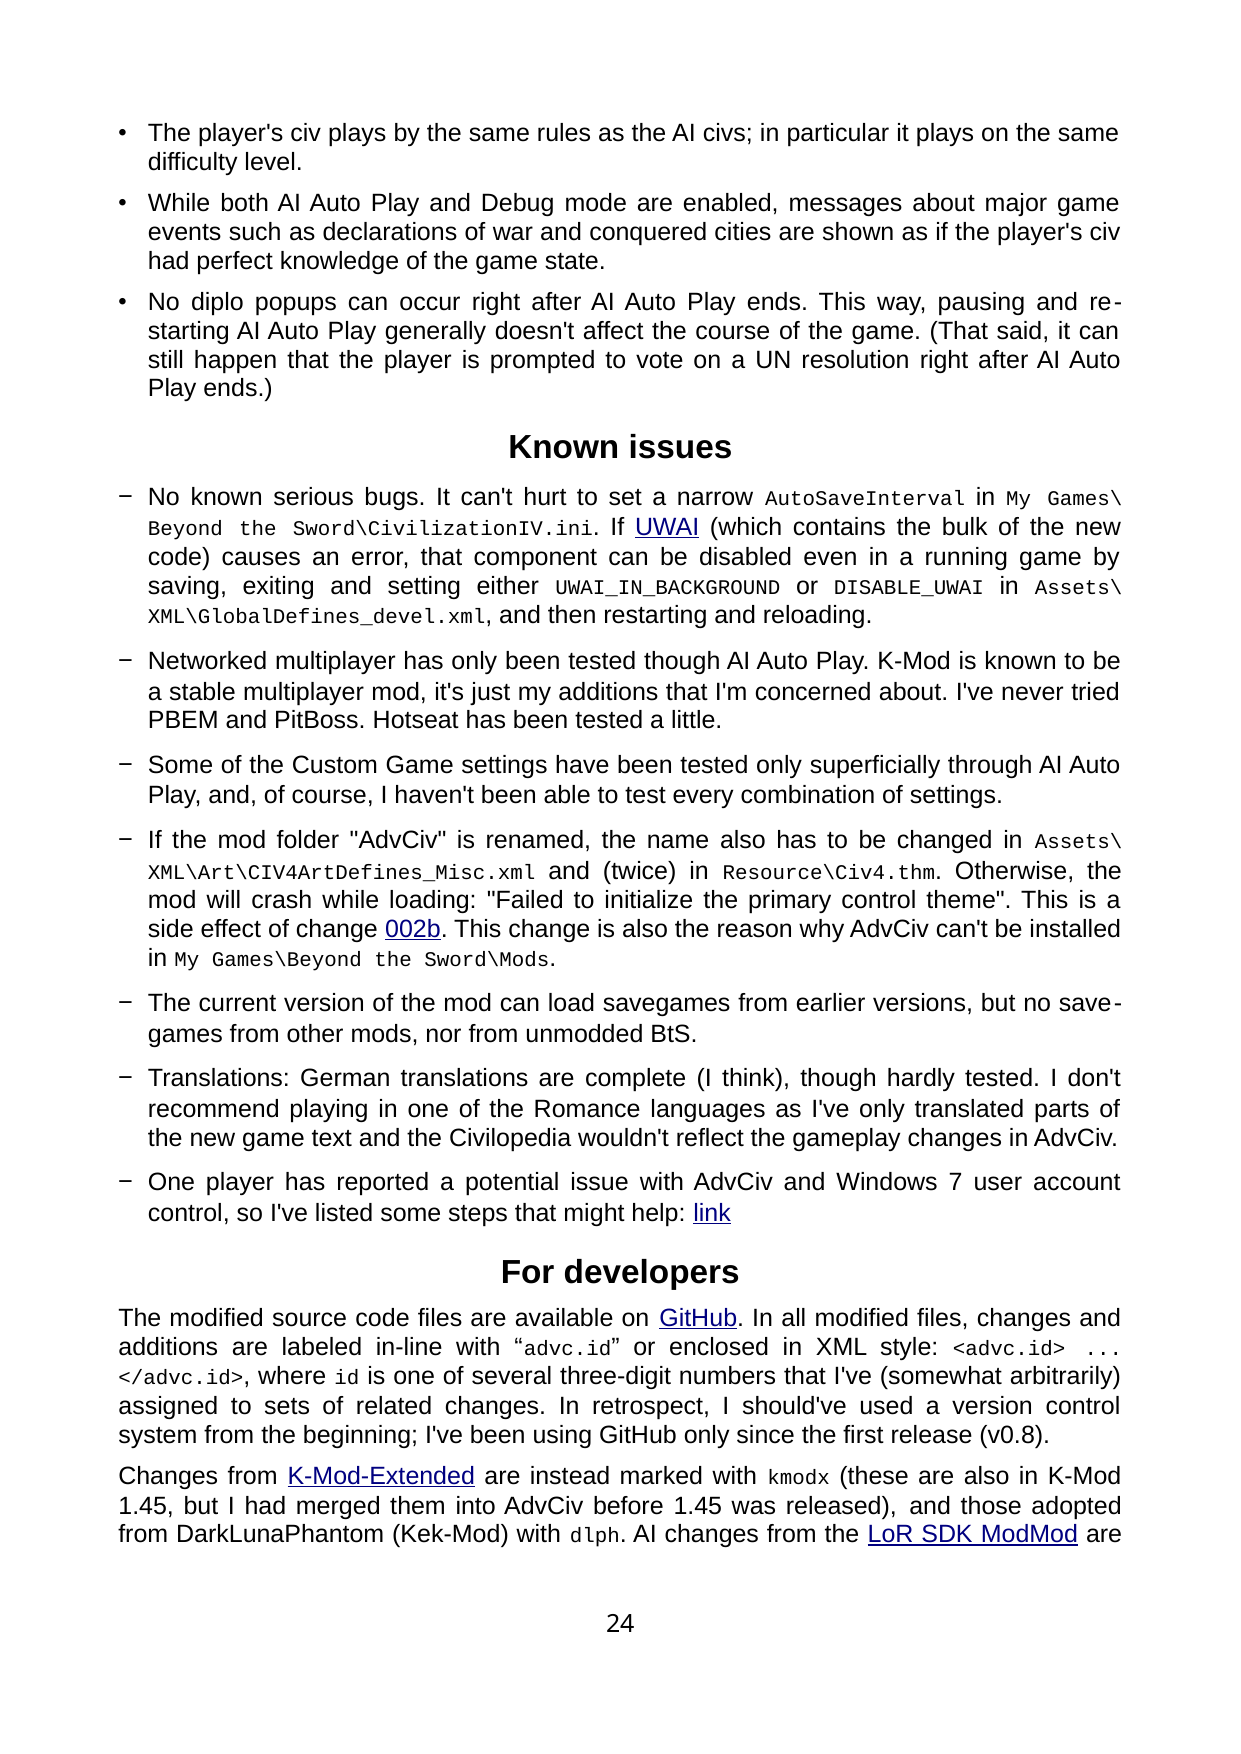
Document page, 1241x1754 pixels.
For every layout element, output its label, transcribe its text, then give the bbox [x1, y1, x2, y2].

list No diplo popups can occur right after AI Auto Play ends. This way, pausing and re­starting AI Auto Play generally doesn't affect the course of the game. (That said, it can still happen that the player is prompted to vote on a UN resolution right after AI Auto Play ends.) [118, 287, 1122, 402]
list No known serious bugs. It can't hurt to set a narrow AutoSaveInterval in My Games\Beyond the Sword\CivilizationIV.ini. If UWAI (which contains the bulk of the new code) causes an error, that component can be disabled even in a running game by saving, exiting and setting either UWAI_IN_BACKGROUND or DISABLE_UWAI in Assets\ XML\GlobalDefines_devel.xml, and then restarting and reloading. [118, 478, 1122, 630]
subtitle For developers [118, 1252, 1122, 1290]
list If the mod folder "AdvCiv" is renamed, the name also has to be changed in Assets\ XML\Art\CIV4ArtDefines_Misc.xml and (twice) in Resource\Civ4.thm. Otherwise, the mod will crash while loading: "Failed to initialize the primary control theme". This is a side effect of change 002b. This change is also the reason why AdvCiv can't be installed in My Games\Beyond the Sword\Mods. [118, 822, 1122, 972]
list The current version of the mod can load savegames from earlier versions, but no save­games from other mods, nor from unmodded BtS. [118, 985, 1122, 1048]
list The player's civ plays by the same rules as the AI civs; in particular it plays on the same difficulty level. [118, 118, 1122, 176]
list Networked multiplayer has only been tested though AI Auto Play. K-Mod is known to be a stable multiplayer mod, it's just my additions that I'm concerned about. I've never tried PBEM and PitBoss. Hotseat has been tested a little. [118, 642, 1122, 734]
subtitle Known issues [118, 427, 1122, 466]
list Some of the Custom Game settings have been tested only superficially through AI Auto Play, and, of course, I haven't been able to test every combination of settings. [118, 746, 1122, 809]
list Translations: German translations are complete (I think), though hardly tested. I don't recommend playing in one of the Romance languages as I've only translated parts of the new game text and the Civilopedia wouldn't reflect the gameplay changes in AdvCiv. [118, 1060, 1122, 1152]
text The modified source code files are available on GitHub. In all modified files, changes and additions are labeled in-line with “advc.id” or enclosed in XML style: <advc.id> ... </advc.id>, where id is one of several three-digit numbers that I've (somewhat arbitrarily) assigned to sets of related changes. In retrospect, I should've used a version control system from the beginning; I've been using GitHub only since the first release (v0.8). [118, 1303, 1122, 1448]
list One player has reported a potential issue with AdvCiv and Windows 7 user account control, so I've listed some steps that might help: link [118, 1164, 1122, 1227]
list While both AI Auto Play and Debug mode are enabled, messages about major game events such as declarations of war and conquered cities are shown as if the player's civ had perfect knowledge of the game state. [118, 188, 1122, 274]
text Changes from K-Mod-Extended are instead marked with kmodx (these are also in K-Mod 1.45, but I had merged them into AdvCiv before 1.45 was released), and those adopted from DarkLunaPhantom (Kek-Mod) with dlph. AI changes from the LoR SDK ModMod are [118, 1461, 1122, 1549]
